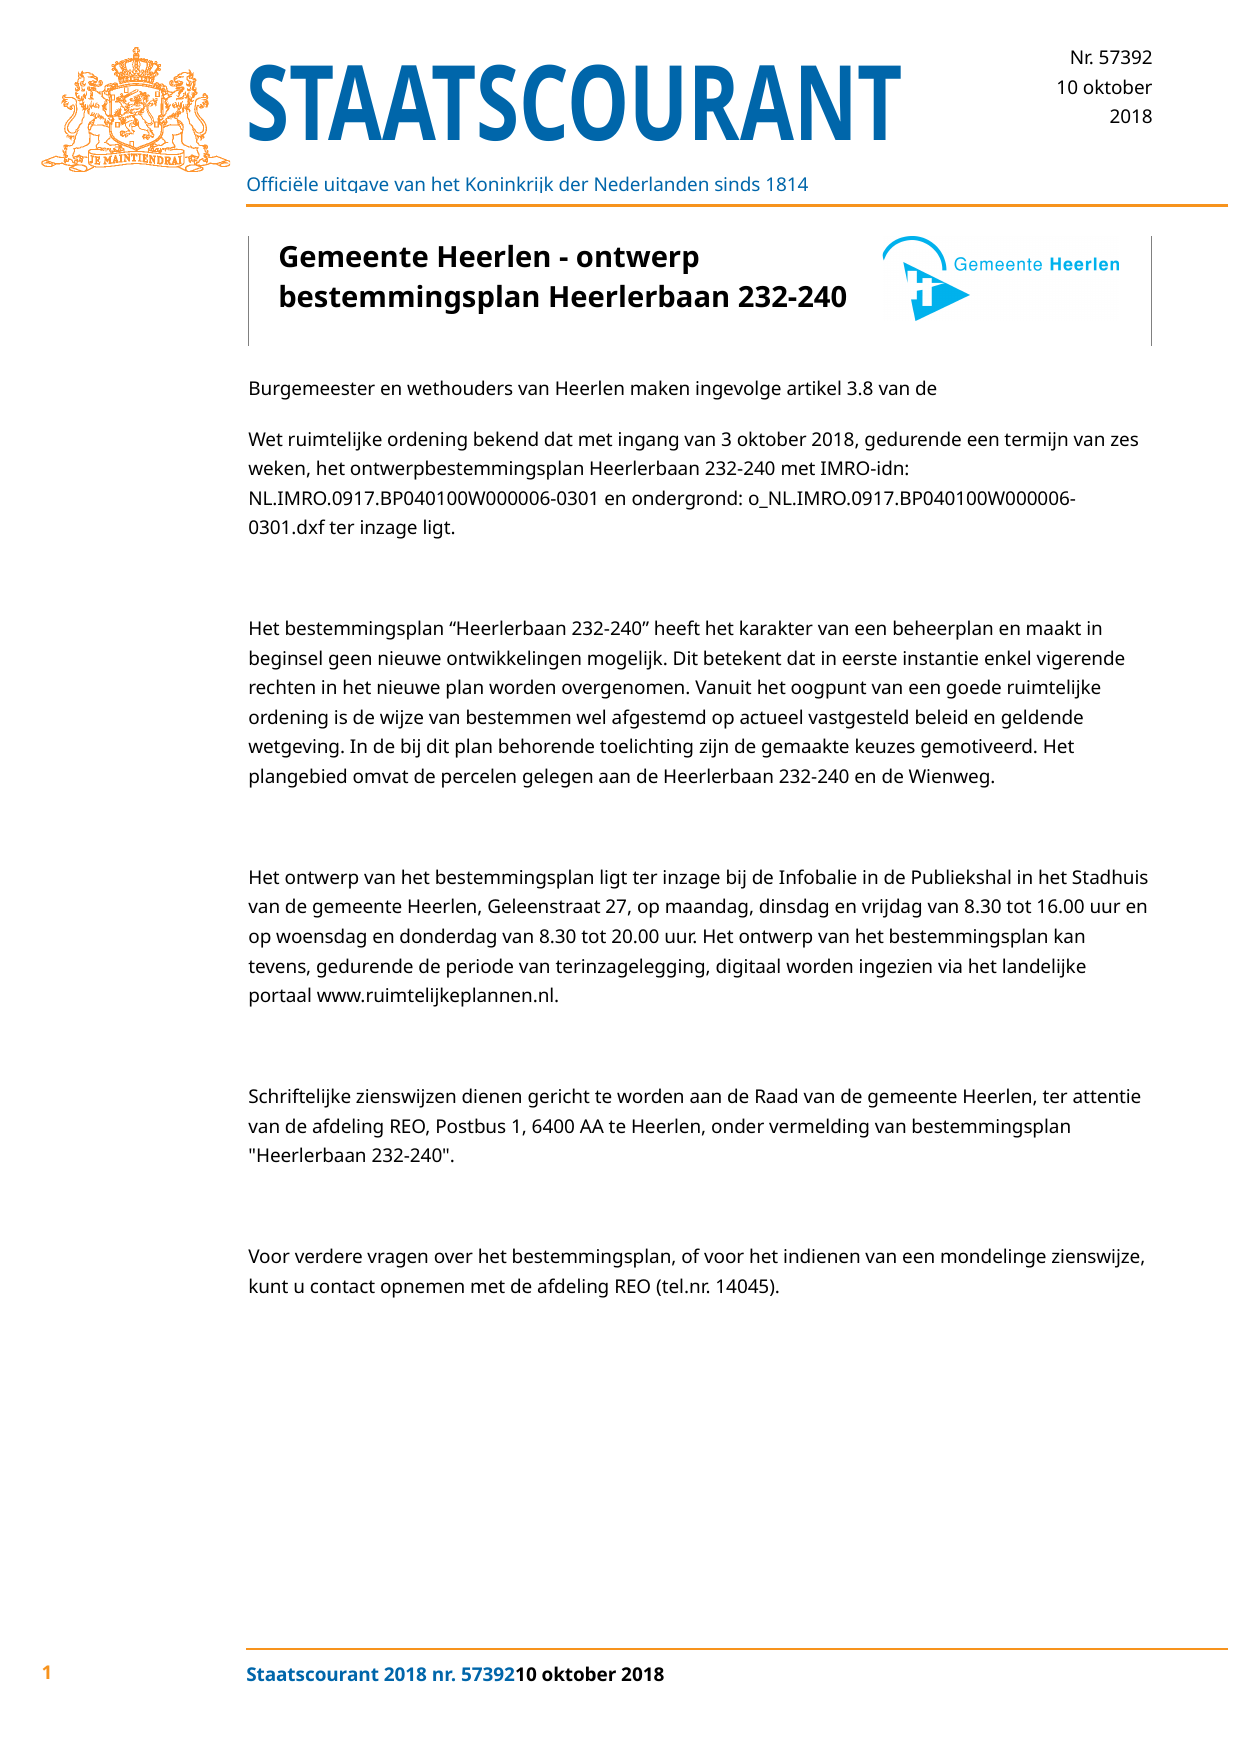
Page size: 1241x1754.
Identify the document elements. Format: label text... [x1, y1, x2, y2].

picture [882, 236, 1119, 321]
text Burgemeester en wethouders van Heerlen maken ingevolge artikel 3.8 van de [248, 375, 1152, 401]
text Schriftelijke zienswijzen dienen gericht te worden aan de Raad van de gemeente Heerlen, ter attentie van de afdeling REO, Postbus 1, 6400 AA te Heerlen, onder vermelding van bestemmingsplan "Heerlerbaan 232-240". [248, 1083, 1152, 1168]
text Wet ruimtelijke ordening bekend dat met ingang van 3 oktober 2018, gedurende een termijn van zes weken, het ontwerpbestemmingsplan Heerlerbaan 232-240 met IMRO-idn: NL.IMRO.0917.BP040100W000006-0301 en ondergrond: o_NL.IMRO.0917.BP040100W000006-0301.dxf ter inzage ligt. [248, 426, 1152, 540]
table_header Gemeente Heerlen - ontwerp bestemmingsplan Heerlerbaan 232-240 [249, 236, 850, 346]
picture [882, 236, 903, 252]
table_header [850, 236, 1151, 346]
picture [41, 47, 231, 172]
text Voor verdere vragen over het bestemmingsplan, of voor het indienen van een mondelinge zienswijze, kunt u contact opnemen met de afdeling REO (tel.nr. 14045). [248, 1243, 1152, 1298]
text Het ontwerp van het bestemmingsplan ligt ter inzage bij de Infobalie in de Publiekshal in het Stadhuis van de gemeente Heerlen, Geleenstraat 27, op maandag, dinsdag en vrijdag van 8.30 tot 16.00 uur en op woensdag en donderdag van 8.30 tot 20.00 uur. Het ontwerp van het bestemmingsplan kan tevens, gedurende de periode van terinzagelegging, digitaal worden ingezien via het landelijke portaal www.ruimtelijkeplannen.nl. [248, 864, 1152, 1008]
text Het bestemmingsplan “Heerlerbaan 232-240” heeft het karakter van een beheerplan en maakt in beginsel geen nieuwe ontwikkelingen mogelijk. Dit betekent dat in eerste instantie enkel vigerende rechten in het nieuwe plan worden overgenomen. Vanuit het oogpunt van een goede ruimtelijke ordening is de wijze van bestemmen wel afgestemd op actueel vastgesteld beleid en geldende wetgeving. In de bij dit plan behorende toelichting zijn de gemaakte keuzes gemotiveerd. Het plangebied omvat de percelen gelegen aan de Heerlerbaan 232-240 en de Wienweg. [248, 615, 1152, 789]
